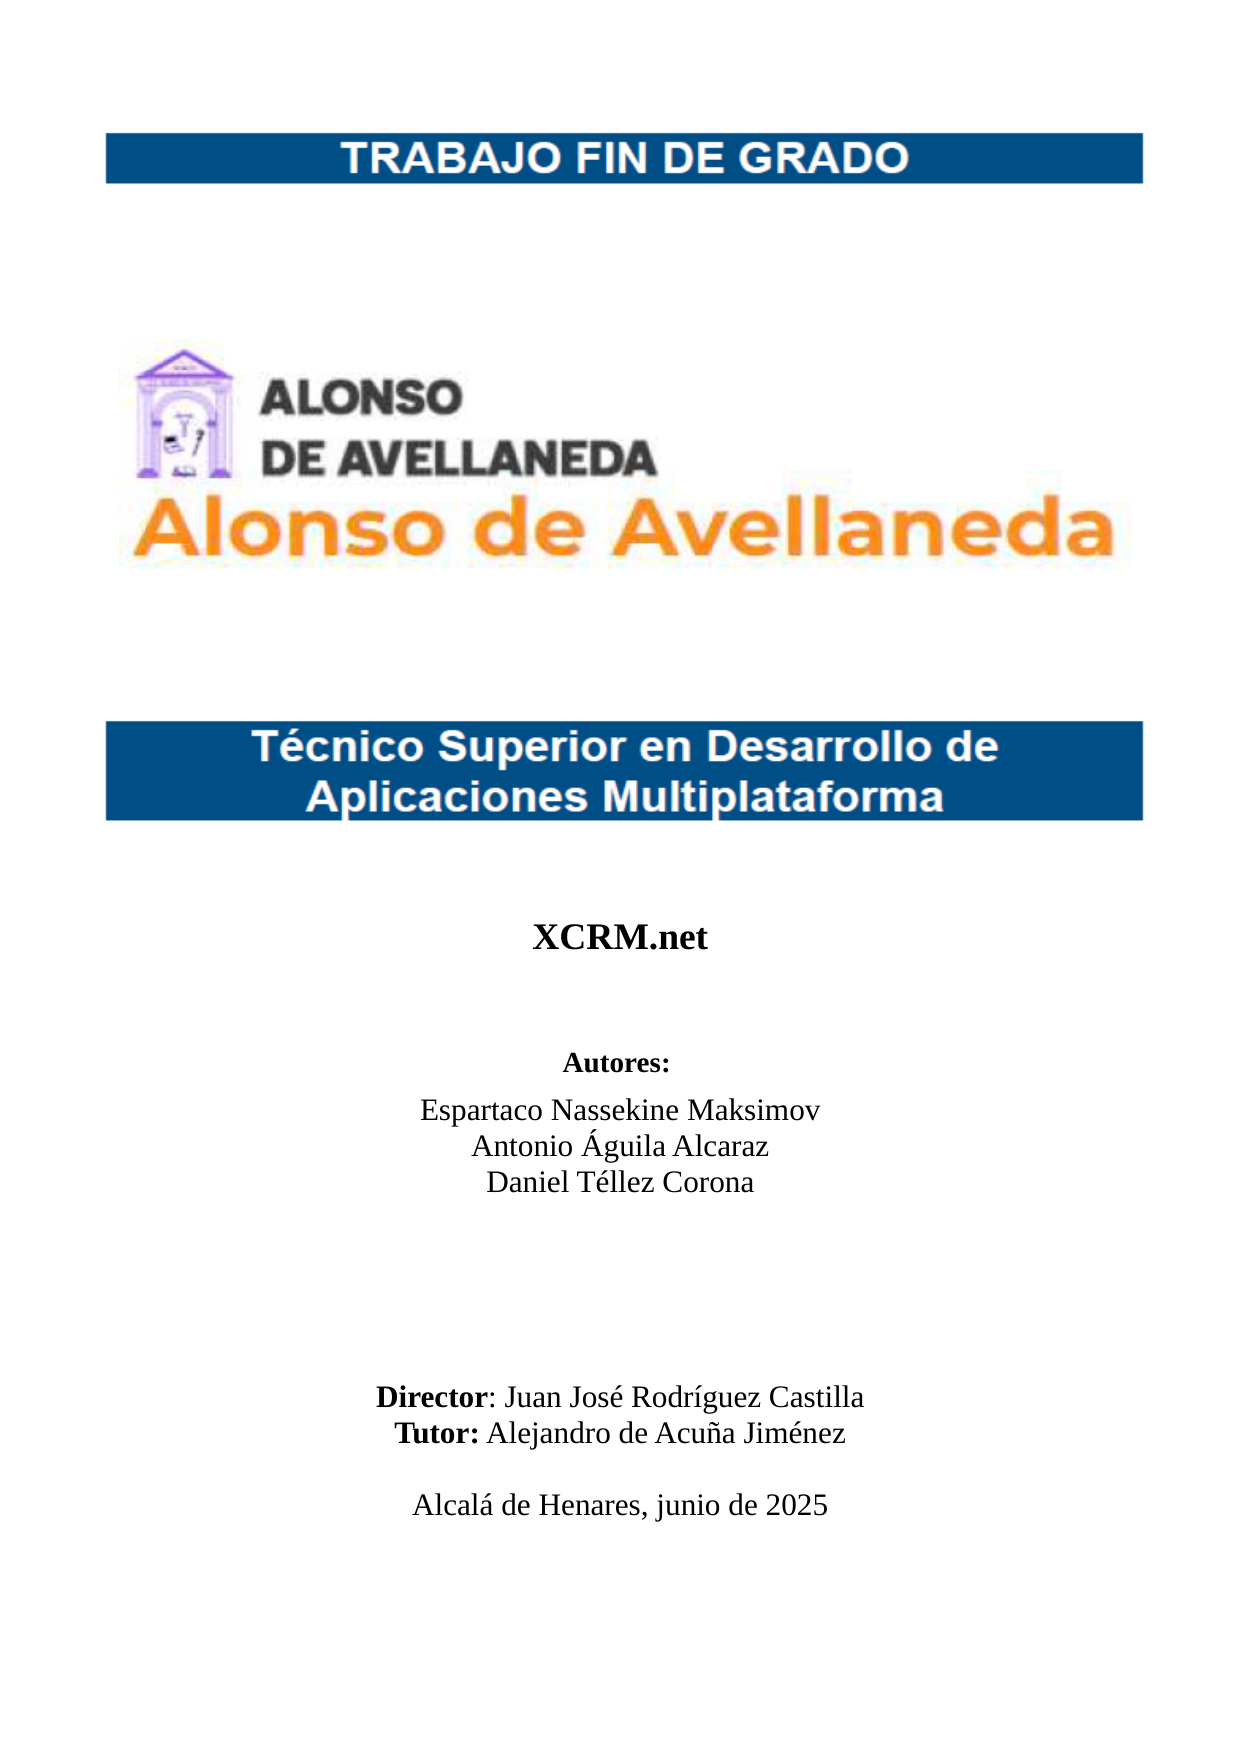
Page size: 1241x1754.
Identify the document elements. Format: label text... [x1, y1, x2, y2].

text Espartaco Nassekine Maksimov [118, 1091, 1122, 1127]
subtitle Autores: [118, 1045, 1122, 1079]
subtitle XCRM.net [118, 914, 1122, 957]
text Alcalá de Henares, junio de 2025 [118, 1487, 1122, 1522]
picture [92, 121, 1159, 834]
text Antonio Águila Alcaraz [118, 1127, 1122, 1163]
text Daniel Téllez Corona [118, 1163, 1122, 1199]
text Director: Juan José Rodríguez Castilla [118, 1379, 1122, 1415]
text Tutor: Alejandro de Acuña Jiménez [118, 1415, 1122, 1451]
